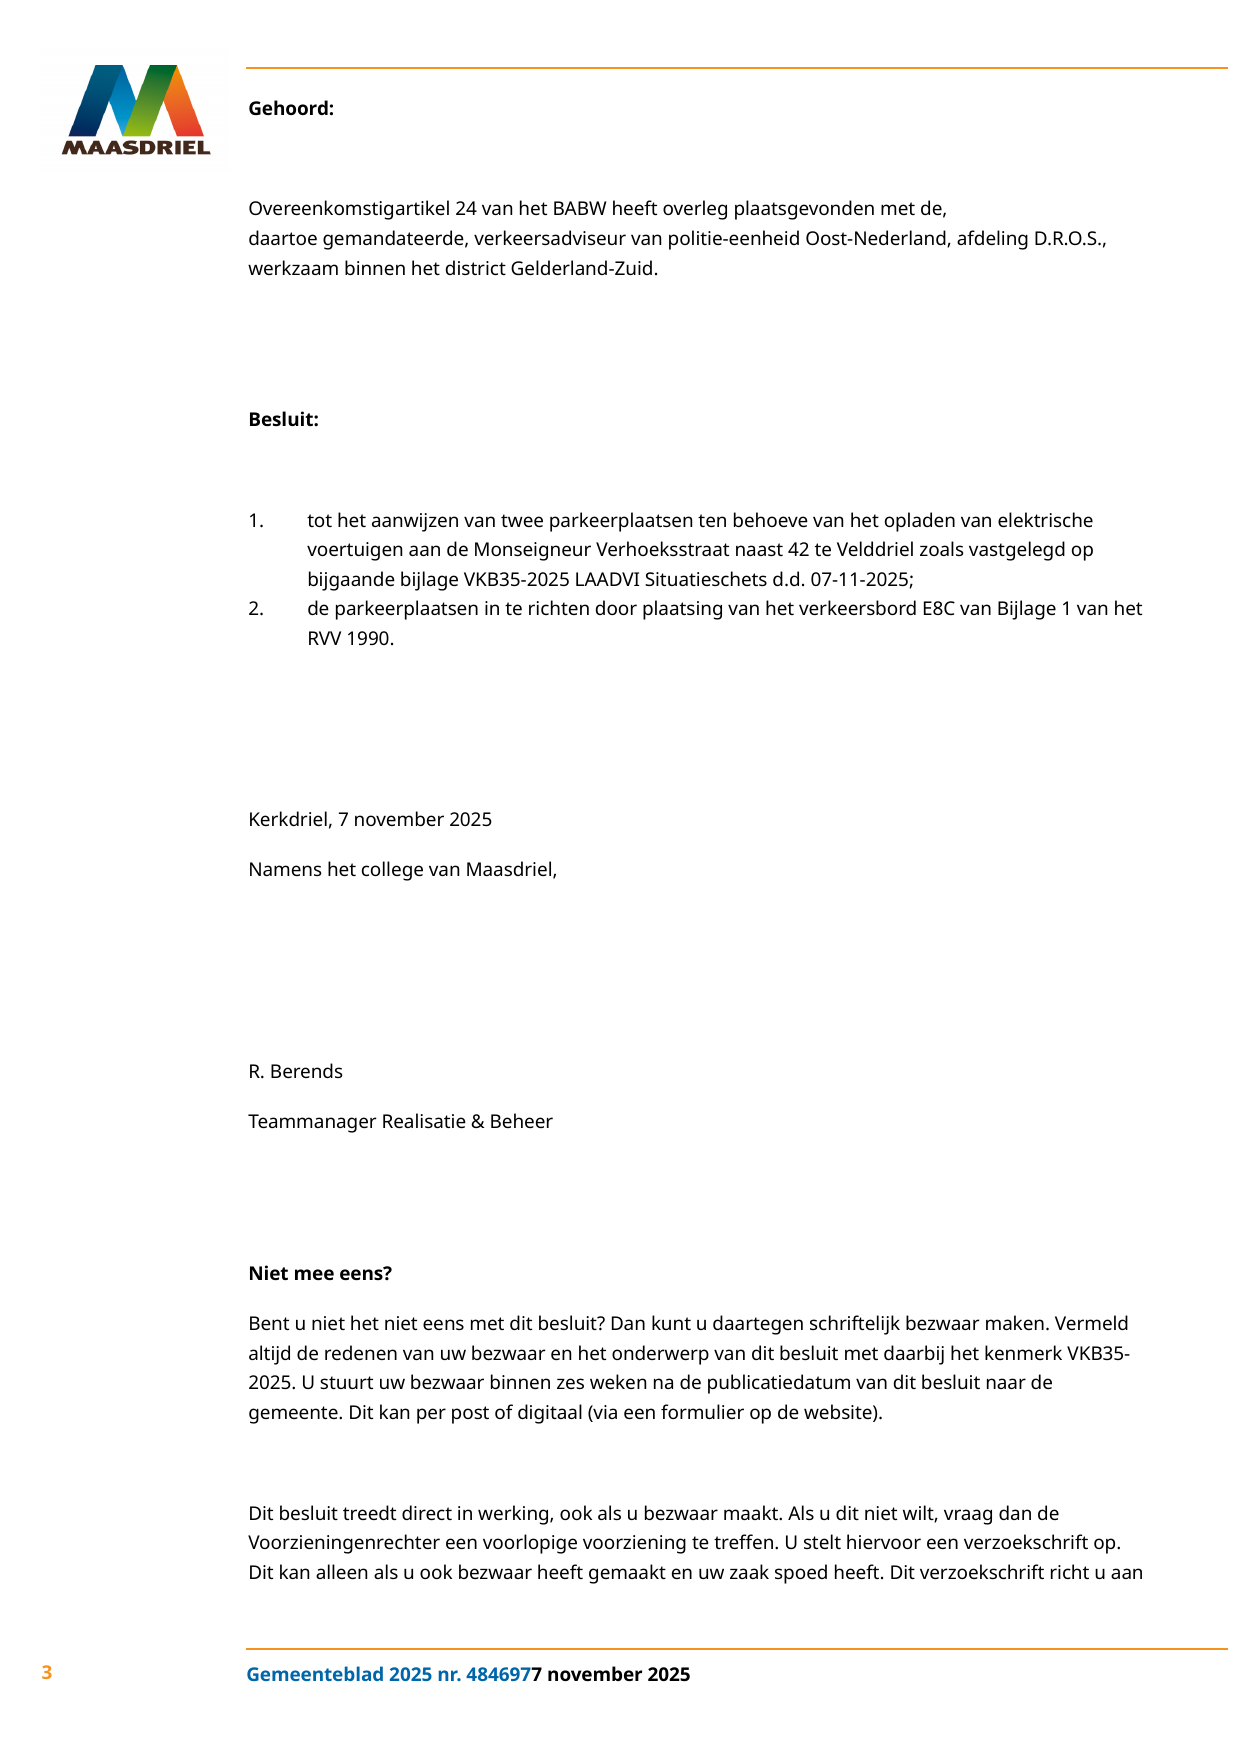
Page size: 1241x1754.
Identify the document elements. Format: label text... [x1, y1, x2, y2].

text Bent u niet het niet eens met dit besluit? Dan kunt u daartegen schriftelijk bezwaar maken. Vermeld altijd de redenen van uw bezwaar en het onderwerp van dit besluit met daarbij het kenmerk VKB35-2025. U stuurt uw bezwaar binnen zes weken na de publicatiedatum van dit besluit naar de gemeente. Dit kan per post of digitaal (via een formulier op de website). [248, 1310, 1152, 1425]
text R. Berends [248, 1058, 1152, 1084]
list de parkeerplaatsen in te richten door plaatsing van het verkeersbord E8C van Bijlage 1 van het RVV 1990. [248, 596, 1152, 651]
text Gehoord: [248, 95, 1152, 121]
picture [41, 47, 231, 172]
text Teammanager Realisatie & Beheer [248, 1108, 1152, 1134]
list tot het aanwijzen van twee parkeerplaatsen ten behoeve van het opladen van elektrische voertuigen aan de Monseigneur Verhoeksstraat naast 42 te Velddriel zoals vastgelegd op bijgaande bijlage VKB35-2025 LAADVI Situatieschets d.d. 07-11-2025; [248, 507, 1152, 592]
text Niet mee eens? [248, 1260, 1152, 1286]
text Kerkdriel, 7 november 2025 [248, 806, 1152, 832]
text Namens het college van Maasdriel, [248, 856, 1152, 882]
text Overeenkomstigartikel 24 van het BABW heeft overleg plaatsgevonden met de, daartoe gemandateerde, verkeersadviseur van politie-eenheid Oost-Nederland, afdeling D.R.O.S., werkzaam binnen het district Gelderland-Zuid. [248, 196, 1152, 281]
text Besluit: [248, 406, 1152, 432]
text Dit besluit treedt direct in werking, ook als u bezwaar maakt. Als u dit niet wilt, vraag dan de Voorzieningenrechter een voorlopige voorziening te treffen. U stelt hiervoor een verzoekschrift op. Dit kan alleen als u ook bezwaar heeft gemaakt en uw zaak spoed heeft. Dit verzoekschrift richt u aan [248, 1500, 1152, 1585]
